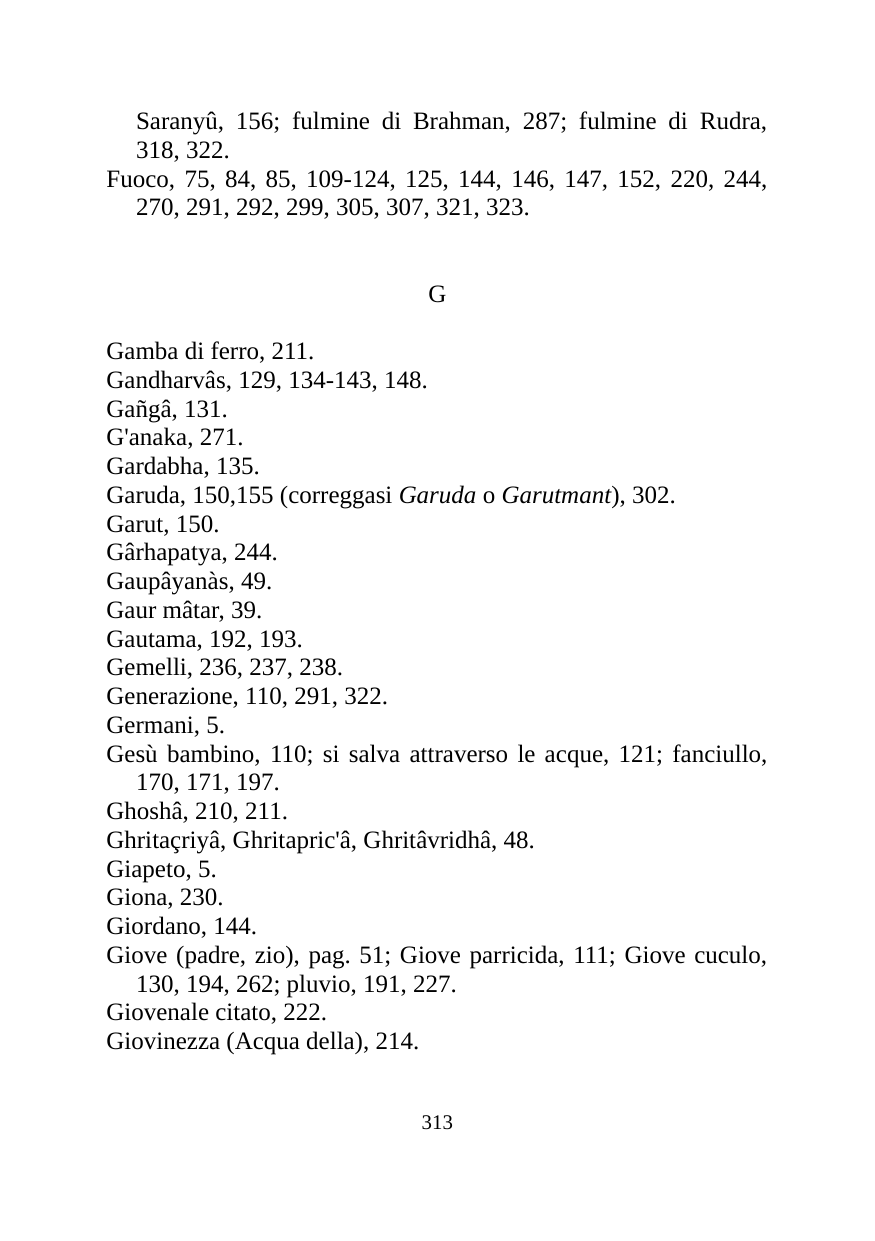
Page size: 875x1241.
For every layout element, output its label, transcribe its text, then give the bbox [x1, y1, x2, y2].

text Gesù bambino, 110; si salva attraverso le acque, 121; fanciullo, 170, 171, 197. [106, 739, 768, 796]
text Giapeto, 5. [106, 854, 768, 882]
text Gamba di ferro, 211. [106, 336, 768, 365]
text Garuda, 150,155 (correggasi Garuda o Garutmant), 302. [106, 480, 768, 509]
text Garut, 150. [106, 509, 768, 537]
text Gaur mâtar, 39. [106, 595, 768, 624]
text G [106, 279, 768, 307]
text Giovenale citato, 222. [106, 997, 768, 1026]
text Giordano, 144. [106, 911, 768, 940]
text Gautama, 192, 193. [106, 624, 768, 652]
text Gemelli, 236, 237, 238. [106, 652, 768, 681]
text Fuoco, 75, 84, 85, 109-124, 125, 144, 146, 147, 152, 220, 244, 270, 291, 292, 299, 305, 307, 321, 323. [106, 164, 768, 221]
text Gandharvâs, 129, 134-143, 148. [106, 365, 768, 394]
text Gardabha, 135. [106, 451, 768, 480]
text Giove (padre, zio), pag. 51; Giove parricida, 111; Giove cuculo, 130, 194, 262; pluvio, 191, 227. [106, 940, 768, 997]
text Germani, 5. [106, 710, 768, 739]
text Ghoshâ, 210, 211. [106, 796, 768, 825]
text Gañgâ, 131. [106, 394, 768, 422]
text Gârhapatya, 244. [106, 537, 768, 566]
text G'anaka, 271. [106, 422, 768, 451]
text Giona, 230. [106, 882, 768, 911]
text Ghritaçriyâ, Ghritapric'â, Ghritâvridhâ, 48. [106, 825, 768, 854]
text Saranyû, 156; fulmine di Brahman, 287; fulmine di Rudra, 318, 322. [106, 106, 768, 164]
text Giovinezza (Acqua della), 214. [106, 1026, 768, 1055]
text Generazione, 110, 291, 322. [106, 681, 768, 710]
text Gaupâyanàs, 49. [106, 566, 768, 595]
